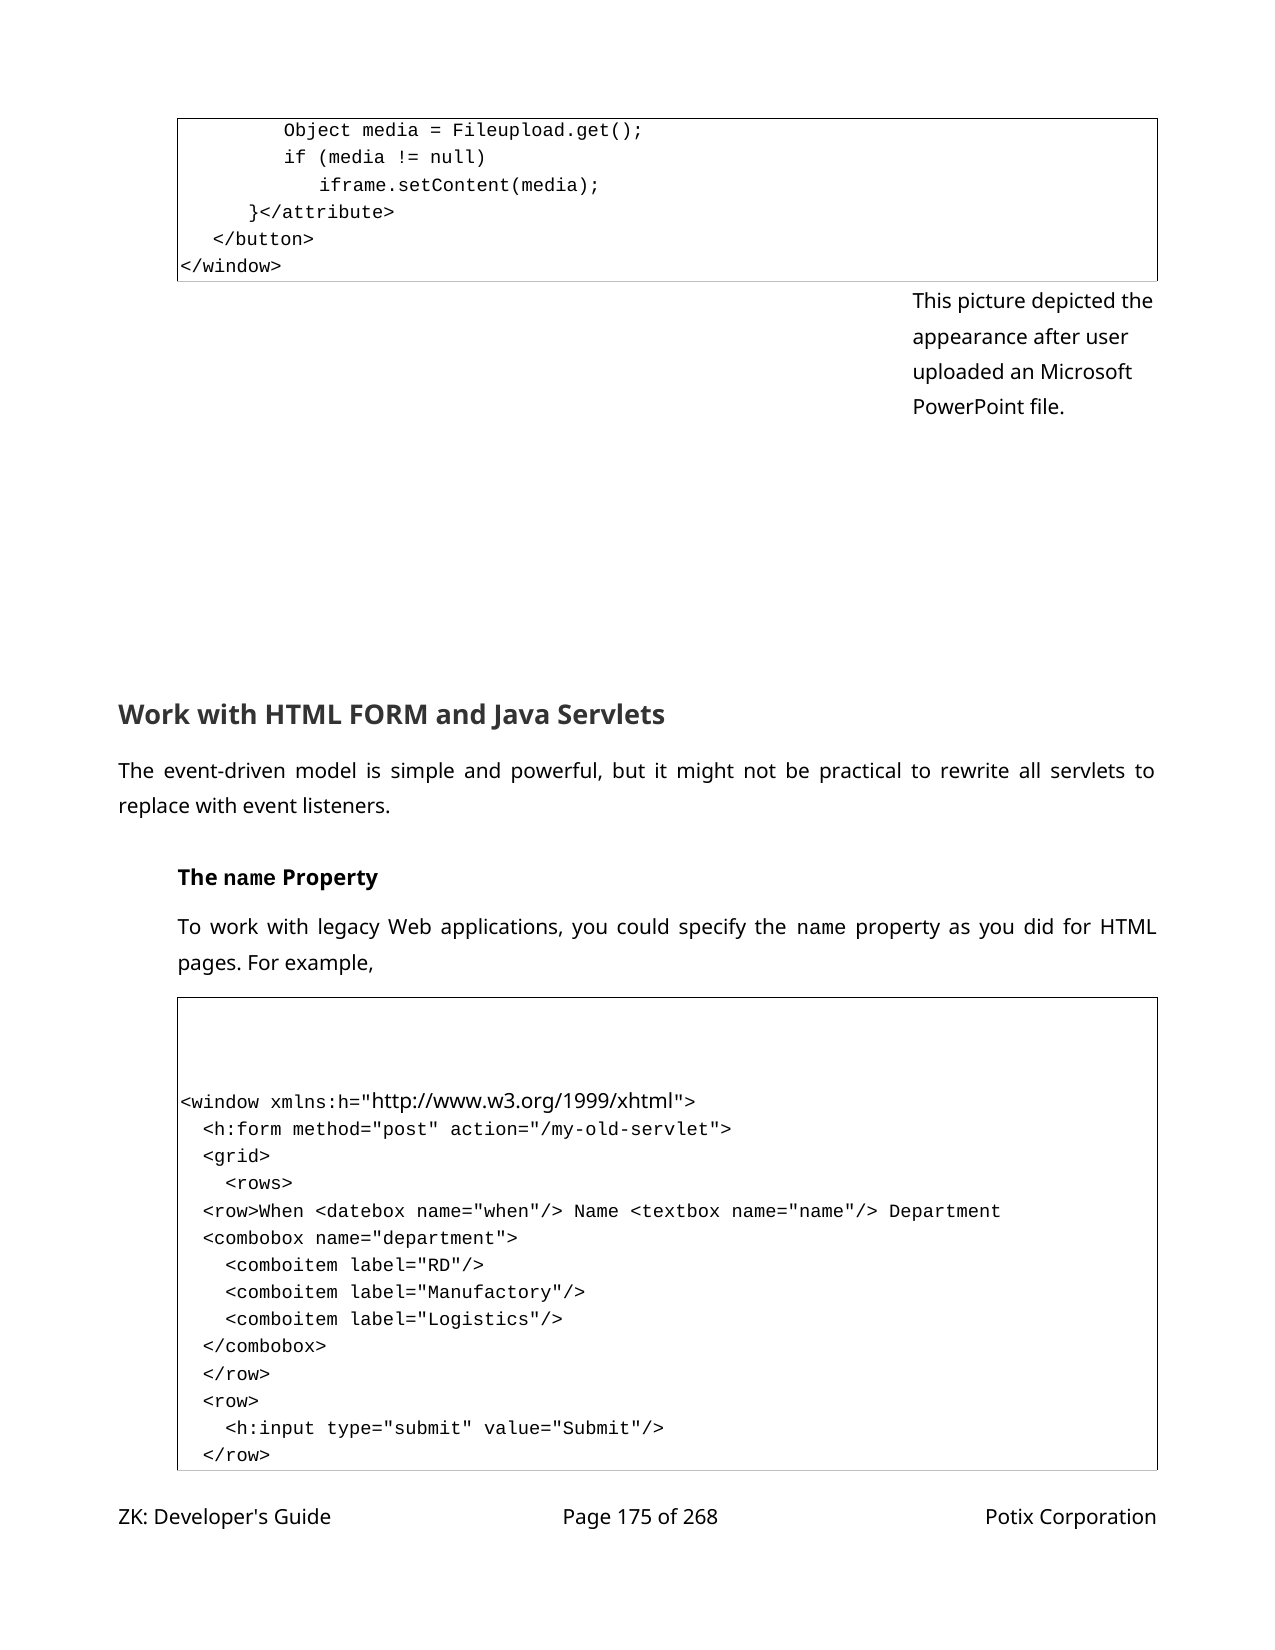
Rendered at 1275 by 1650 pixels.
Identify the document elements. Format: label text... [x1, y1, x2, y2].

text <h:input type="submit" value="Submit"/> [178, 1416, 1157, 1440]
text </window> [178, 254, 1157, 281]
text </combobox> [178, 1334, 1157, 1359]
text <window xmlns:h="http://www.w3.org/1999/xhtml"> [178, 998, 1157, 1114]
text <h:form method="post" action="/my-old-servlet"> [178, 1117, 1157, 1141]
text <comboitem label="Logistics"/> [178, 1307, 1157, 1331]
text if (media != null) [178, 145, 1157, 169]
subtitle The name Property [177, 862, 1157, 892]
text To work with legacy Web applications, you could specify the name property as you did for HTML pages. For example, [177, 912, 1157, 976]
text <grid> [178, 1144, 1157, 1168]
text The event-driven model is simple and powerful, but it might not be practical to rewrite all servlets to replace with event listeners. [118, 756, 1157, 819]
text <comboitem label="Manufactory"/> [178, 1280, 1157, 1304]
text <row>When <datebox name="when"/> Name <textbox name="name"/> Department [178, 1198, 1157, 1223]
text </button> [178, 227, 1157, 251]
text }</attribute> [178, 200, 1157, 224]
text </row> [178, 1443, 1157, 1470]
text iframe.setContent(media); [178, 172, 1157, 197]
table_header [177, 287, 912, 624]
text <combobox name="department"> [178, 1226, 1157, 1250]
text Object media = Fileupload.get(); [178, 119, 1157, 142]
text <comboitem label="RD"/> [178, 1253, 1157, 1277]
table_header This picture depicted the appearance after user uploaded an Microsoft PowerPoint file. [912, 287, 1156, 624]
text <rows> [178, 1171, 1157, 1196]
text <row> [178, 1389, 1157, 1413]
text </row> [178, 1362, 1157, 1386]
subtitle Work with HTML FORM and Java Servlets [118, 695, 1157, 732]
